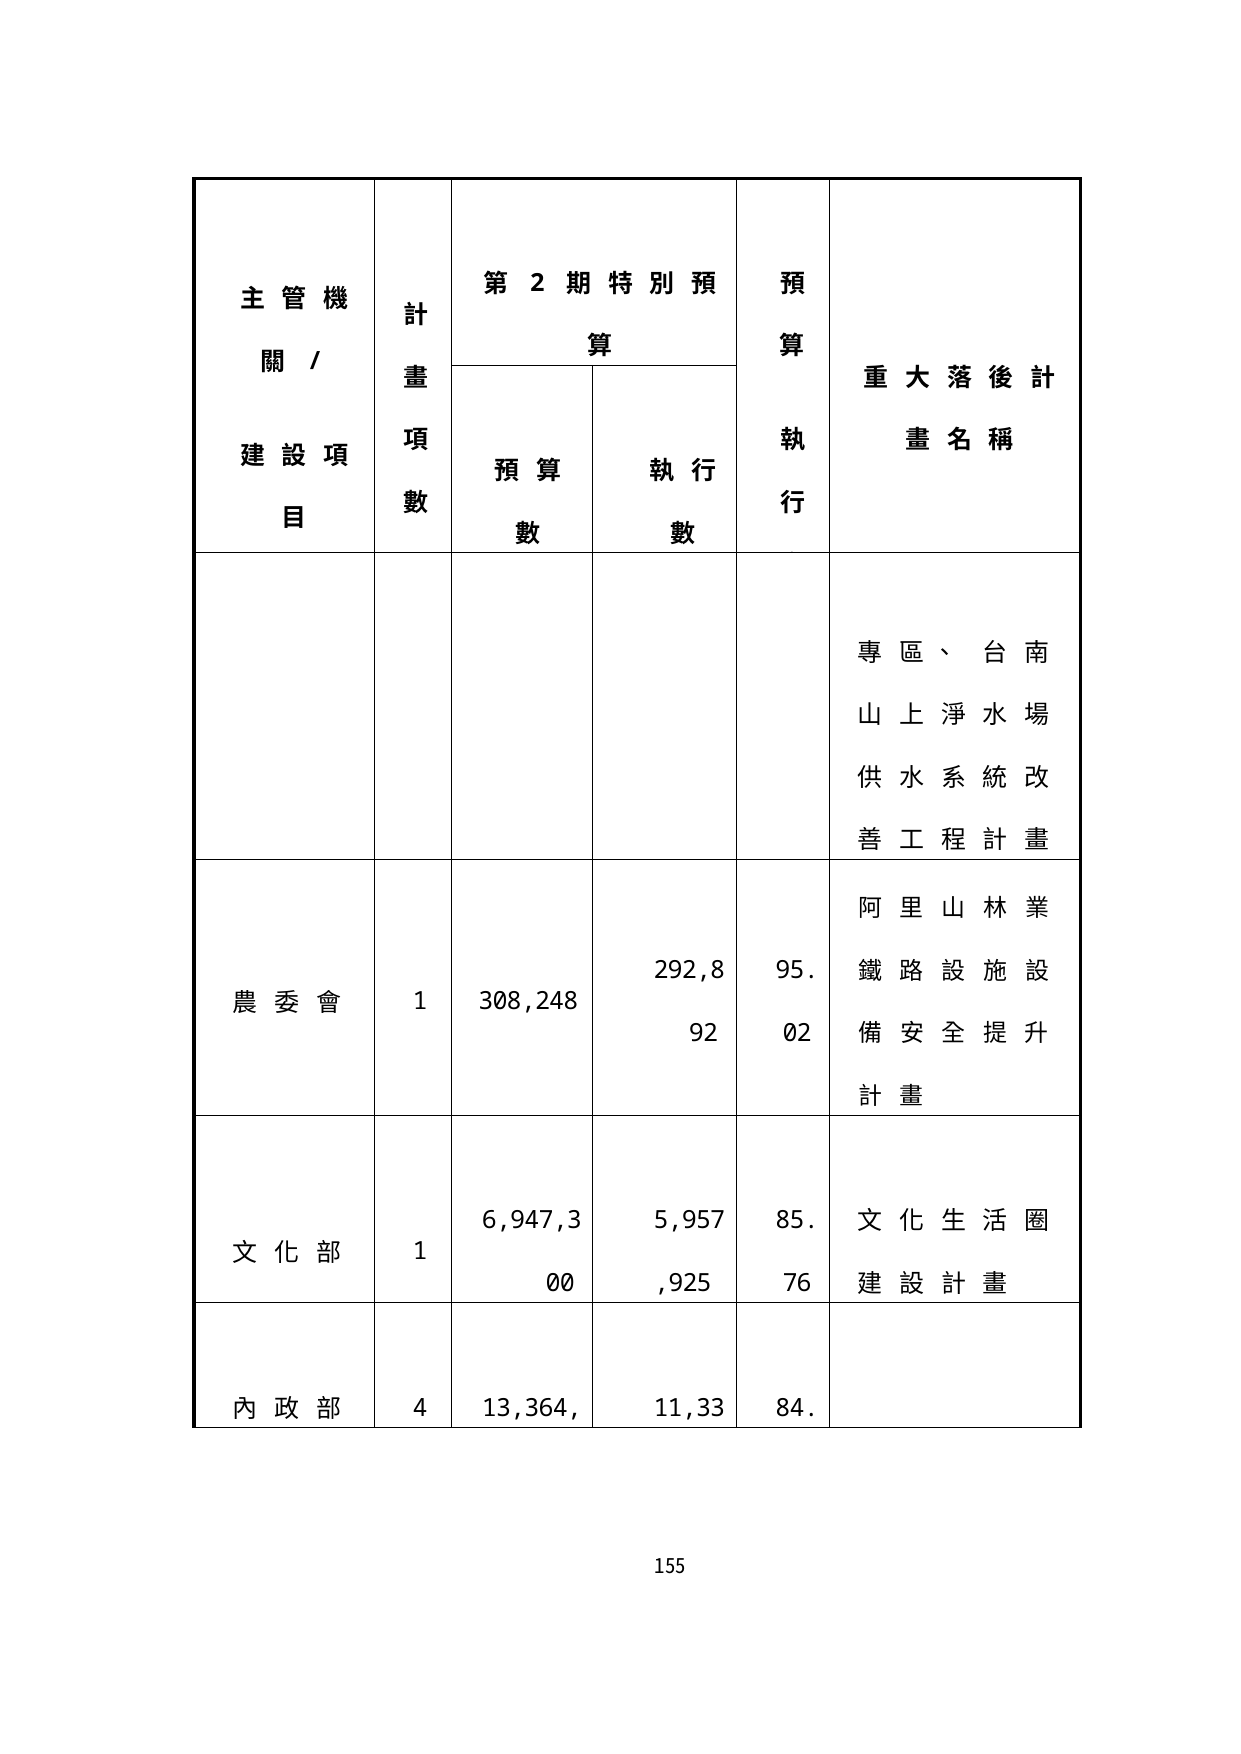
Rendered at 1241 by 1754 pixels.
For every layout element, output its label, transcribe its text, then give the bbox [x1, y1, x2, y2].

table_cell 農委會 [196, 860, 374, 1115]
table_cell [196, 553, 374, 858]
table_cell 292,892 [593, 860, 736, 1115]
table_cell 5,957,925 [593, 1116, 736, 1302]
table_cell 專區、台南山上淨水場供水系統改善工程計畫 [830, 553, 1079, 858]
table_cell 執行數 [593, 366, 736, 552]
table_cell 85.76 [737, 1116, 829, 1302]
table_cell 1 [375, 860, 451, 1115]
table_cell 84.79 [737, 1303, 829, 1427]
table_cell 95.38 [737, 553, 829, 858]
table_cell 308,248 [452, 860, 592, 1115]
table_cell 6,947,300 [452, 1116, 592, 1302]
table_header 主管機關/ 建設項目 [196, 180, 374, 552]
table_cell [452, 553, 592, 858]
table_cell [593, 553, 736, 858]
table_cell 文化生活圈建設計畫 [830, 1116, 1079, 1302]
table_cell 4 [375, 1303, 451, 1427]
table_header 計畫項數 [375, 180, 451, 552]
table_cell [375, 553, 451, 858]
table_cell 預算數 [452, 366, 592, 552]
table_header 預算 執行率 [737, 180, 829, 552]
table_header 第2期特別預算 [452, 180, 736, 365]
table_cell 文化部 [196, 1116, 374, 1302]
table_cell 11,33 [593, 1303, 736, 1427]
table_header 重大落後計畫名稱 [830, 180, 1079, 552]
table_cell 阿里山林業鐵路設施設備安全提升計畫 [830, 860, 1079, 1115]
table_cell 13,364, [452, 1303, 592, 1427]
table_cell 1 [375, 1116, 451, 1302]
table_cell 內政部 [196, 1303, 374, 1427]
table_cell 95.02 [737, 860, 829, 1115]
table_cell [830, 1303, 1079, 1427]
